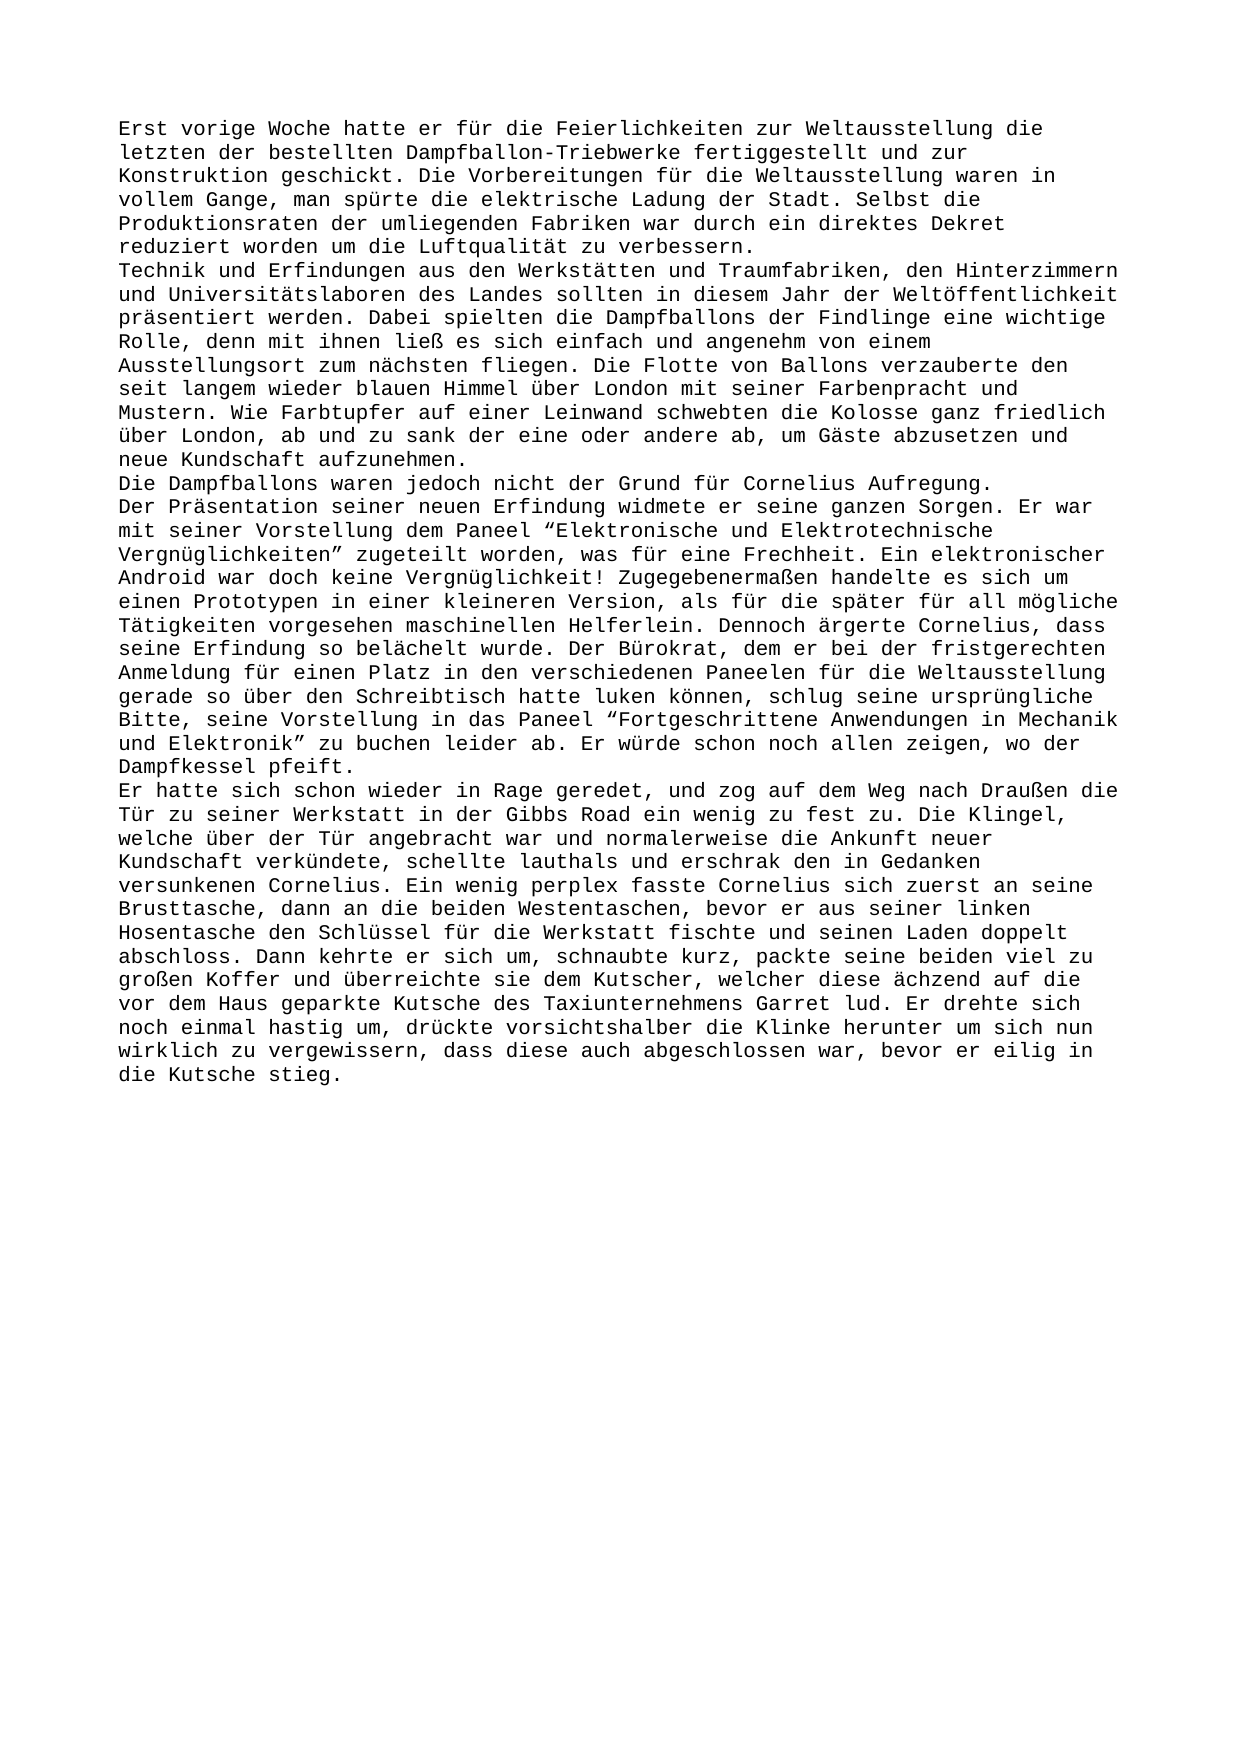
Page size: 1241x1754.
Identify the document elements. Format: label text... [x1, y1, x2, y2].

text Erst vorige Woche hatte er für die Feierlichkeiten zur Weltausstellung die letzten der bestellten Dampfballon-Triebwerke fertiggestellt und zur Konstruktion geschickt. Die Vorbereitungen für die Weltausstellung waren in vollem Gange, man spürte die elektrische Ladung der Stadt. Selbst die Produktionsraten der umliegenden Fabriken war durch ein direktes Dekret reduziert worden um die Luftqualität zu verbessern. [118, 118, 1122, 260]
text Er hatte sich schon wieder in Rage geredet, und zog auf dem Weg nach Draußen die Tür zu seiner Werkstatt in der Gibbs Road ein wenig zu fest zu. Die Klingel, welche über der Tür angebracht war und normalerweise die Ankunft neuer Kundschaft verkündete, schellte lauthals und erschrak den in Gedanken versunkenen Cornelius. Ein wenig perplex fasste Cornelius sich zuerst an seine Brusttasche, dann an die beiden Westentaschen, bevor er aus seiner linken Hosentasche den Schlüssel für die Werkstatt fischte und seinen Laden doppelt abschloss. Dann kehrte er sich um, schnaubte kurz, packte seine beiden viel zu großen Koffer und überreichte sie dem Kutscher, welcher diese ächzend auf die vor dem Haus geparkte Kutsche des Taxiunternehmens Garret lud. Er drehte sich noch einmal hastig um, drückte vorsichtshalber die Klinke herunter um sich nun wirklich zu vergewissern, dass diese auch abgeschlossen war, bevor er eilig in die Kutsche stieg. [118, 780, 1122, 1088]
text Die Dampfballons waren jedoch nicht der Grund für Cornelius Aufregung. [118, 473, 1122, 496]
text Technik und Erfindungen aus den Werkstätten und Traumfabriken, den Hinterzimmern und Universitätslaboren des Landes sollten in diesem Jahr der Weltöffentlichkeit präsentiert werden. Dabei spielten die Dampfballons der Findlinge eine wichtige Rolle, denn mit ihnen ließ es sich einfach und angenehm von einem Ausstellungsort zum nächsten fliegen. Die Flotte von Ballons verzauberte den seit langem wieder blauen Himmel über London mit seiner Farbenpracht und Mustern. Wie Farbtupfer auf einer Leinwand schwebten die Kolosse ganz friedlich über London, ab und zu sank der eine oder andere ab, um Gäste abzusetzen und neue Kundschaft aufzunehmen. [118, 260, 1122, 473]
text Der Präsentation seiner neuen Erfindung widmete er seine ganzen Sorgen. Er war mit seiner Vorstellung dem Paneel “Elektronische und Elektrotechnische Vergnüglichkeiten” zugeteilt worden, was für eine Frechheit. Ein elektronischer Android war doch keine Vergnüglichkeit! Zugegebenermaßen handelte es sich um einen Prototypen in einer kleineren Version, als für die später für all mögliche Tätigkeiten vorgesehen maschinellen Helferlein. Dennoch ärgerte Cornelius, dass seine Erfindung so belächelt wurde. Der Bürokrat, dem er bei der fristgerechten Anmeldung für einen Platz in den verschiedenen Paneelen für die Weltausstellung gerade so über den Schreibtisch hatte luken können, schlug seine ursprüngliche Bitte, seine Vorstellung in das Paneel “Fortgeschrittene Anwendungen in Mechanik und Elektronik” zu buchen leider ab. Er würde schon noch allen zeigen, wo der Dampfkessel pfeift. [118, 496, 1122, 780]
